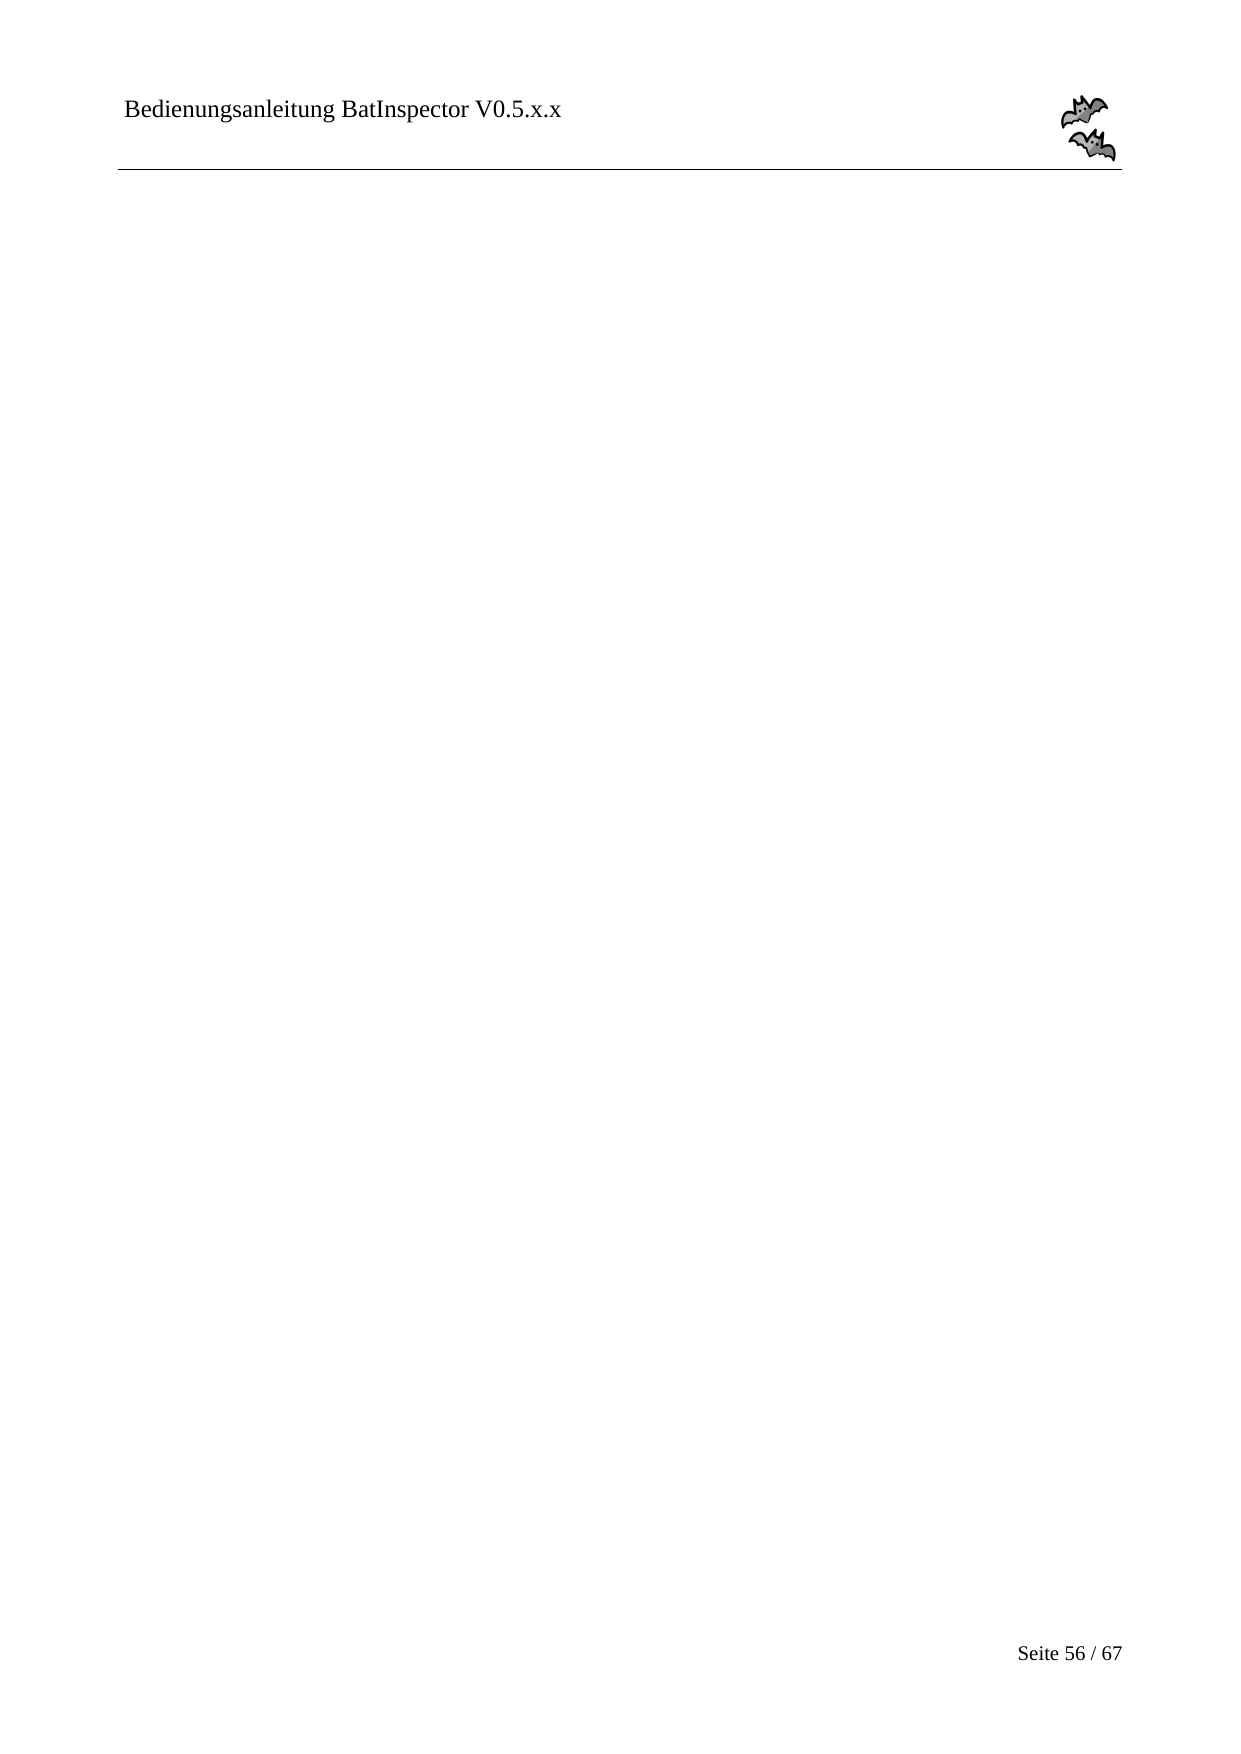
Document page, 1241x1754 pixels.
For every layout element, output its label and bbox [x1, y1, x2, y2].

picture [1057, 95, 1120, 162]
